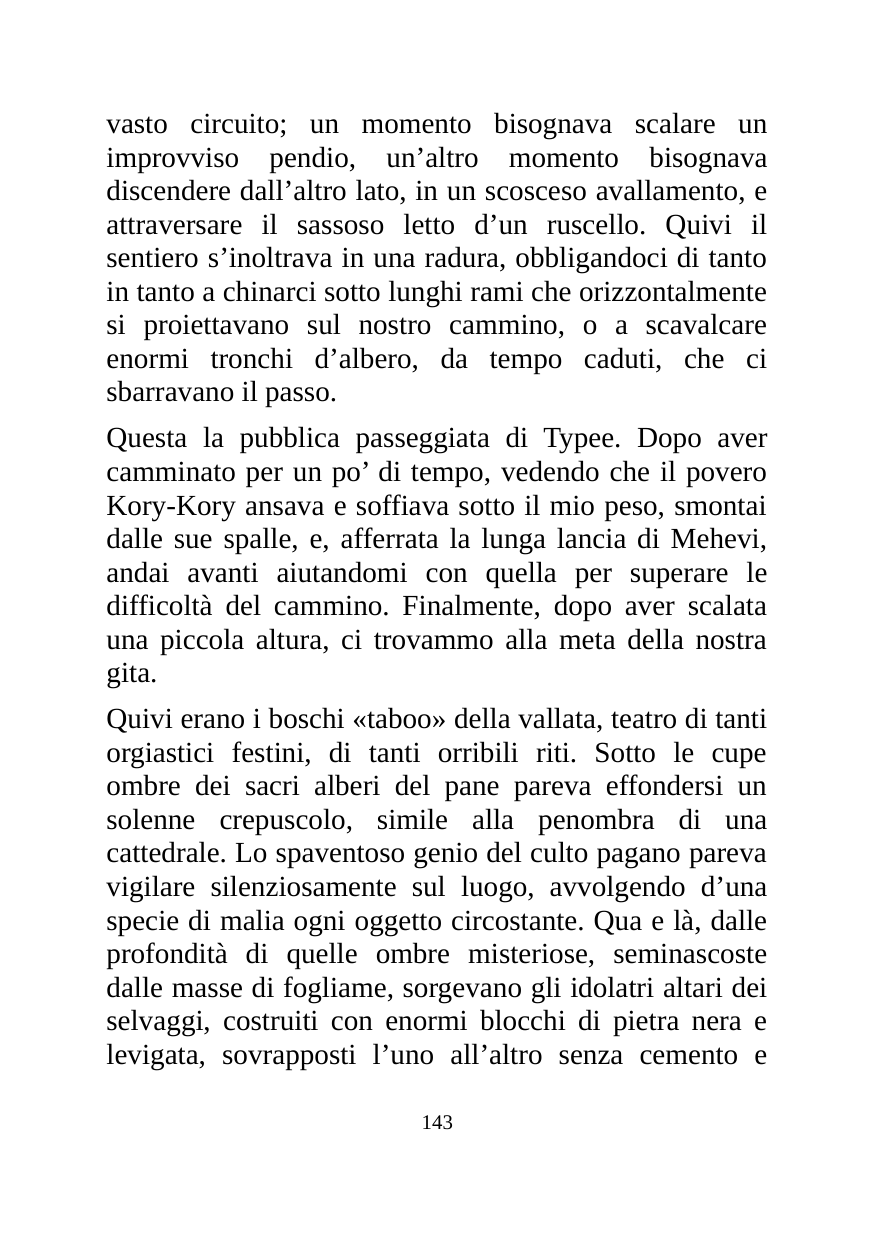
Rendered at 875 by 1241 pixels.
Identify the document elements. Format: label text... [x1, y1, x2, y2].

text Quivi erano i boschi «taboo» della vallata, teatro di tanti orgiastici festini, di tanti orribili riti. Sotto le cupe ombre dei sacri alberi del pane pareva effondersi un solenne crepuscolo, simile alla penombra di una cattedrale. Lo spaventoso genio del culto pagano pareva vigilare silenziosamente sul luogo, avvolgendo d’una specie di malia ogni oggetto circostante. Qua e là, dalle profondità di quelle ombre misteriose, seminascoste dalle masse di fogliame, sorgevano gli idolatri altari dei selvaggi, costruiti con enormi blocchi di pietra nera e levigata, sovrapposti l’uno all’altro senza cemento e [106, 701, 768, 1070]
text vasto circuito; un momento bisognava scalare un improvviso pendio, un’altro momento bisognava discendere dall’altro lato, in un scosceso avallamento, e attraversare il sassoso letto d’un ruscello. Quivi il sentiero s’inoltrava in una radura, obbligandoci di tanto in tanto a chinarci sotto lunghi rami che orizzontalmente si proiettavano sul nostro cammino, o a scavalcare enormi tronchi d’albero, da tempo caduti, che ci sbarravano il passo. [106, 106, 768, 408]
text Questa la pubblica passeggiata di Typee. Dopo aver camminato per un po’ di tempo, vedendo che il povero Kory-Kory ansava e soffiava sotto il mio peso, smontai dalle sue spalle, e, afferrata la lunga lancia di Mehevi, andai avanti aiutandomi con quella per superare le difficoltà del cammino. Finalmente, dopo aver scalata una piccola altura, ci trovammo alla meta della nostra gita. [106, 421, 768, 689]
